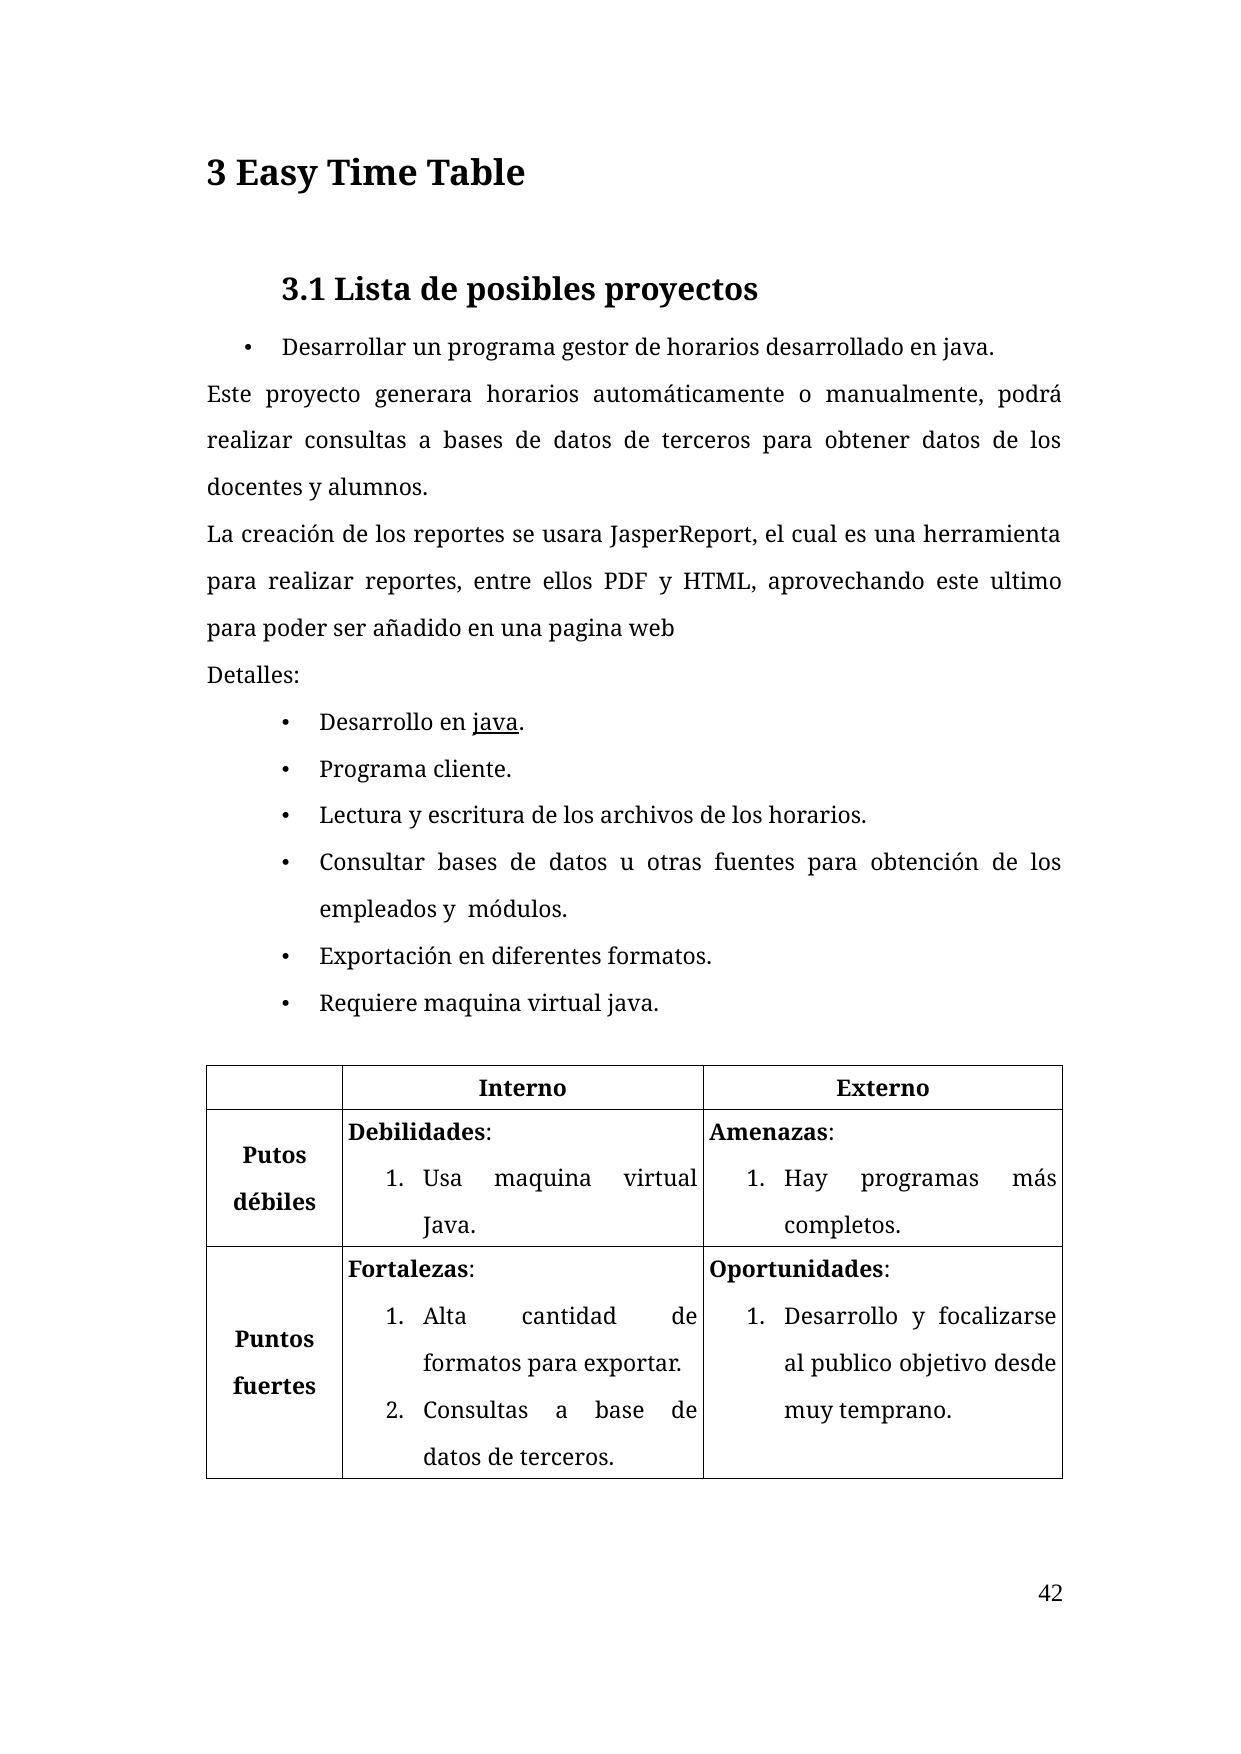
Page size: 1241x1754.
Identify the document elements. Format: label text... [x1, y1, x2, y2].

table_cell Fortalezas: Alta cantidad de formatos para exportar. Consultas a base de datos de terceros. [343, 1247, 703, 1477]
text Detalles: [207, 659, 1063, 690]
table_header Externo [704, 1066, 1062, 1109]
list Consultar bases de datos u otras fuentes para obtención de los empleados y módulos. [282, 846, 1063, 924]
text La creación de los reportes se usara JasperReport, el cual es una herramienta para realizar reportes, entre ellos PDF y HTML, aprovechando este ultimo para poder ser añadido en una pagina web [207, 518, 1063, 643]
table_cell Oportunidades: Desarrollo y focalizarse al publico objetivo desde muy temprano. [704, 1247, 1062, 1477]
list Requiere maquina virtual java. [282, 987, 1063, 1018]
table_cell Puntos fuertes [207, 1247, 342, 1477]
text Este proyecto generara horarios automáticamente o manualmente, podrá realizar consultas a bases de datos de terceros para obtener datos de los docentes y alumnos. [207, 377, 1063, 502]
list Programa cliente. [282, 752, 1063, 784]
table_header [207, 1066, 342, 1109]
list Desarrollo en java. [282, 706, 1063, 737]
list Exportación en diferentes formatos. [282, 940, 1063, 971]
table_cell Putos débiles [207, 1110, 342, 1246]
list Lectura y escritura de los archivos de los horarios. [282, 799, 1063, 831]
text 3 Easy Time Table [207, 148, 1063, 196]
table_header Interno [343, 1066, 703, 1109]
text 3.1 Lista de posibles proyectos [207, 267, 1063, 309]
list Desarrollar un programa gestor de horarios desarrollado en java. [244, 331, 1063, 362]
table_cell Amenazas: Hay programas más completos. [704, 1110, 1062, 1246]
table_cell Debilidades: Usa maquina virtual Java. [343, 1110, 703, 1246]
